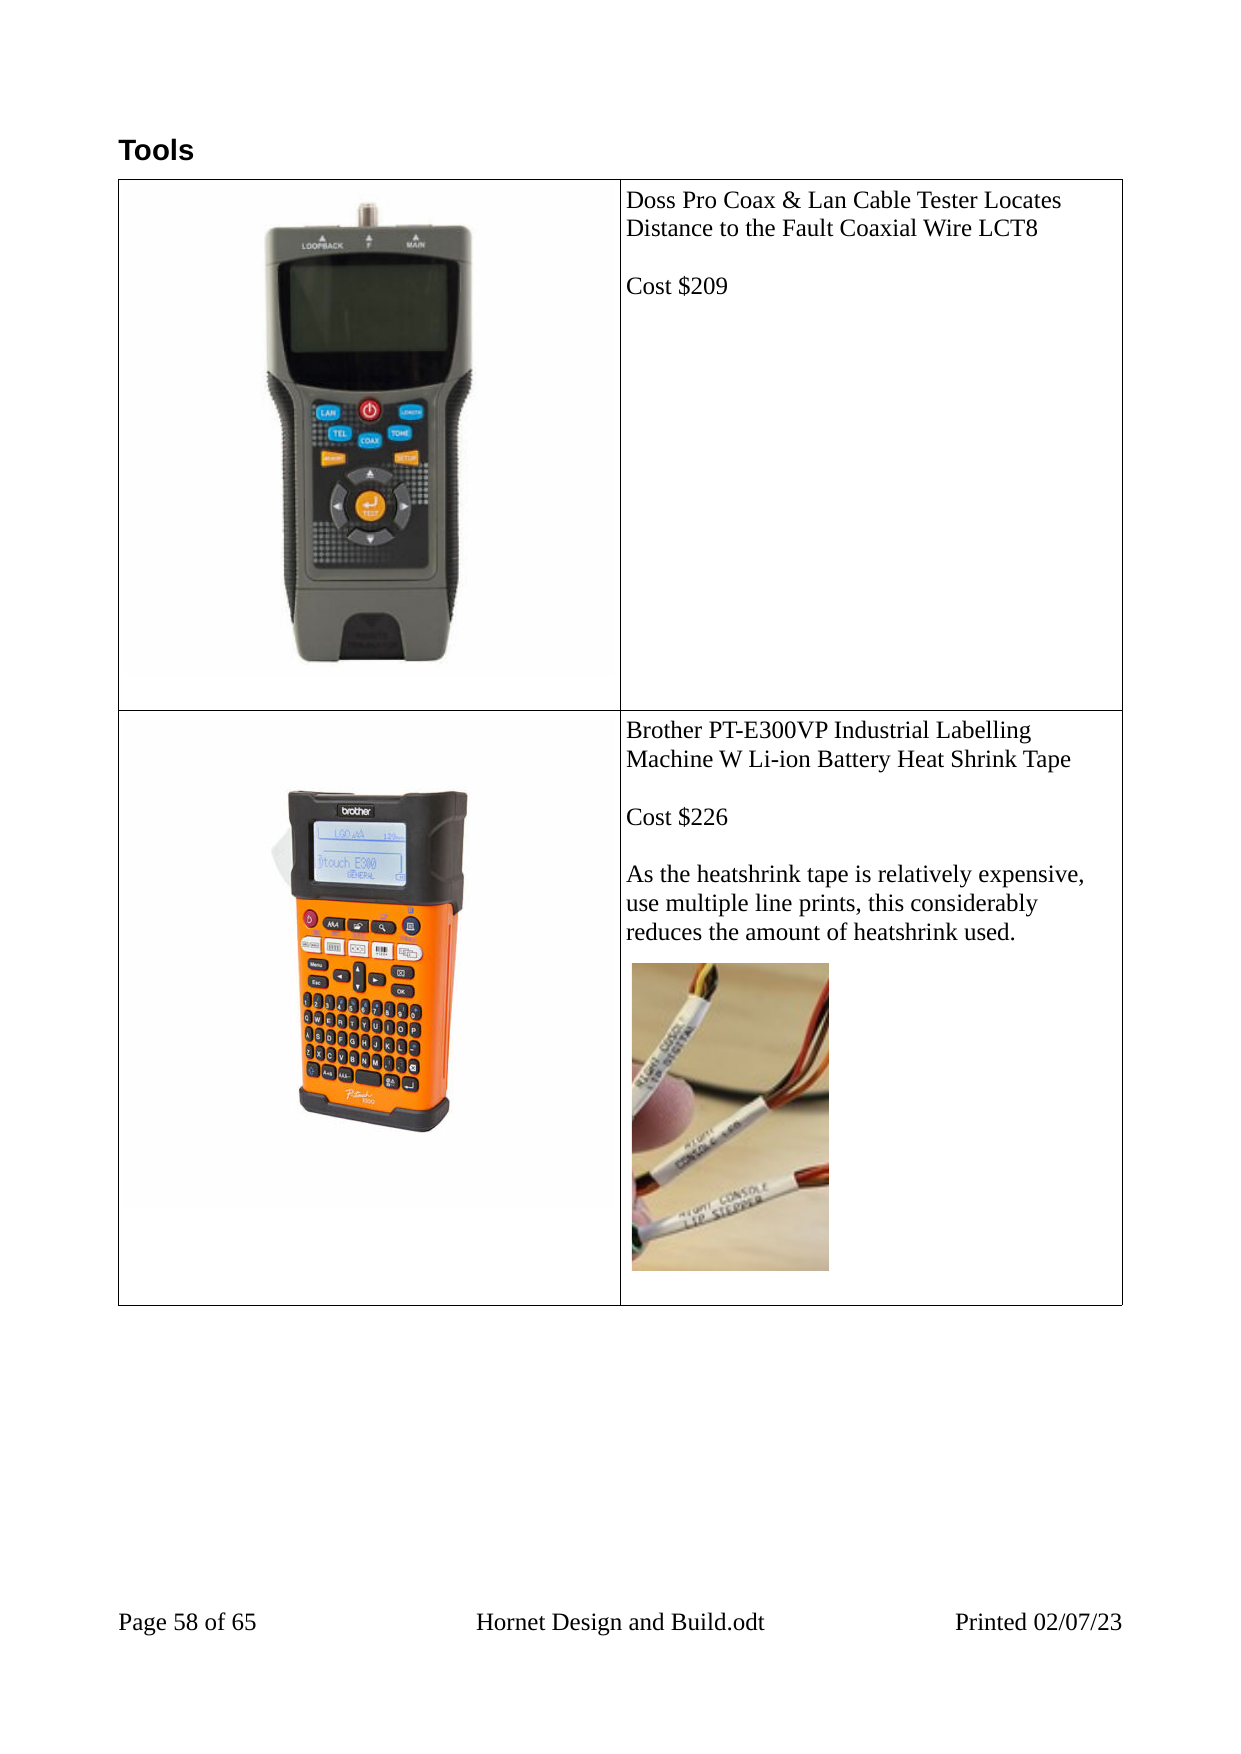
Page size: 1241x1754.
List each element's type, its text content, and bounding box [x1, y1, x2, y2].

picture [631, 963, 829, 1271]
picture [123, 715, 615, 1207]
subtitle Tools [118, 133, 1122, 166]
table_header Doss Pro Coax & Lan Cable Tester Locates Distance to the Fault Coaxial Wire LCT8 Cost $209 [621, 180, 1122, 710]
picture [123, 184, 615, 676]
table_cell Brother PT-E300VP Industrial Labelling Machine W Li-ion Battery Heat Shrink Tape Cost $226 As the heatshrink tape is relatively expensive, use multiple line prints, this considerably reduces the amount of heatshrink used. [621, 711, 1122, 1305]
table_cell [119, 711, 620, 1305]
table_header [119, 180, 620, 710]
